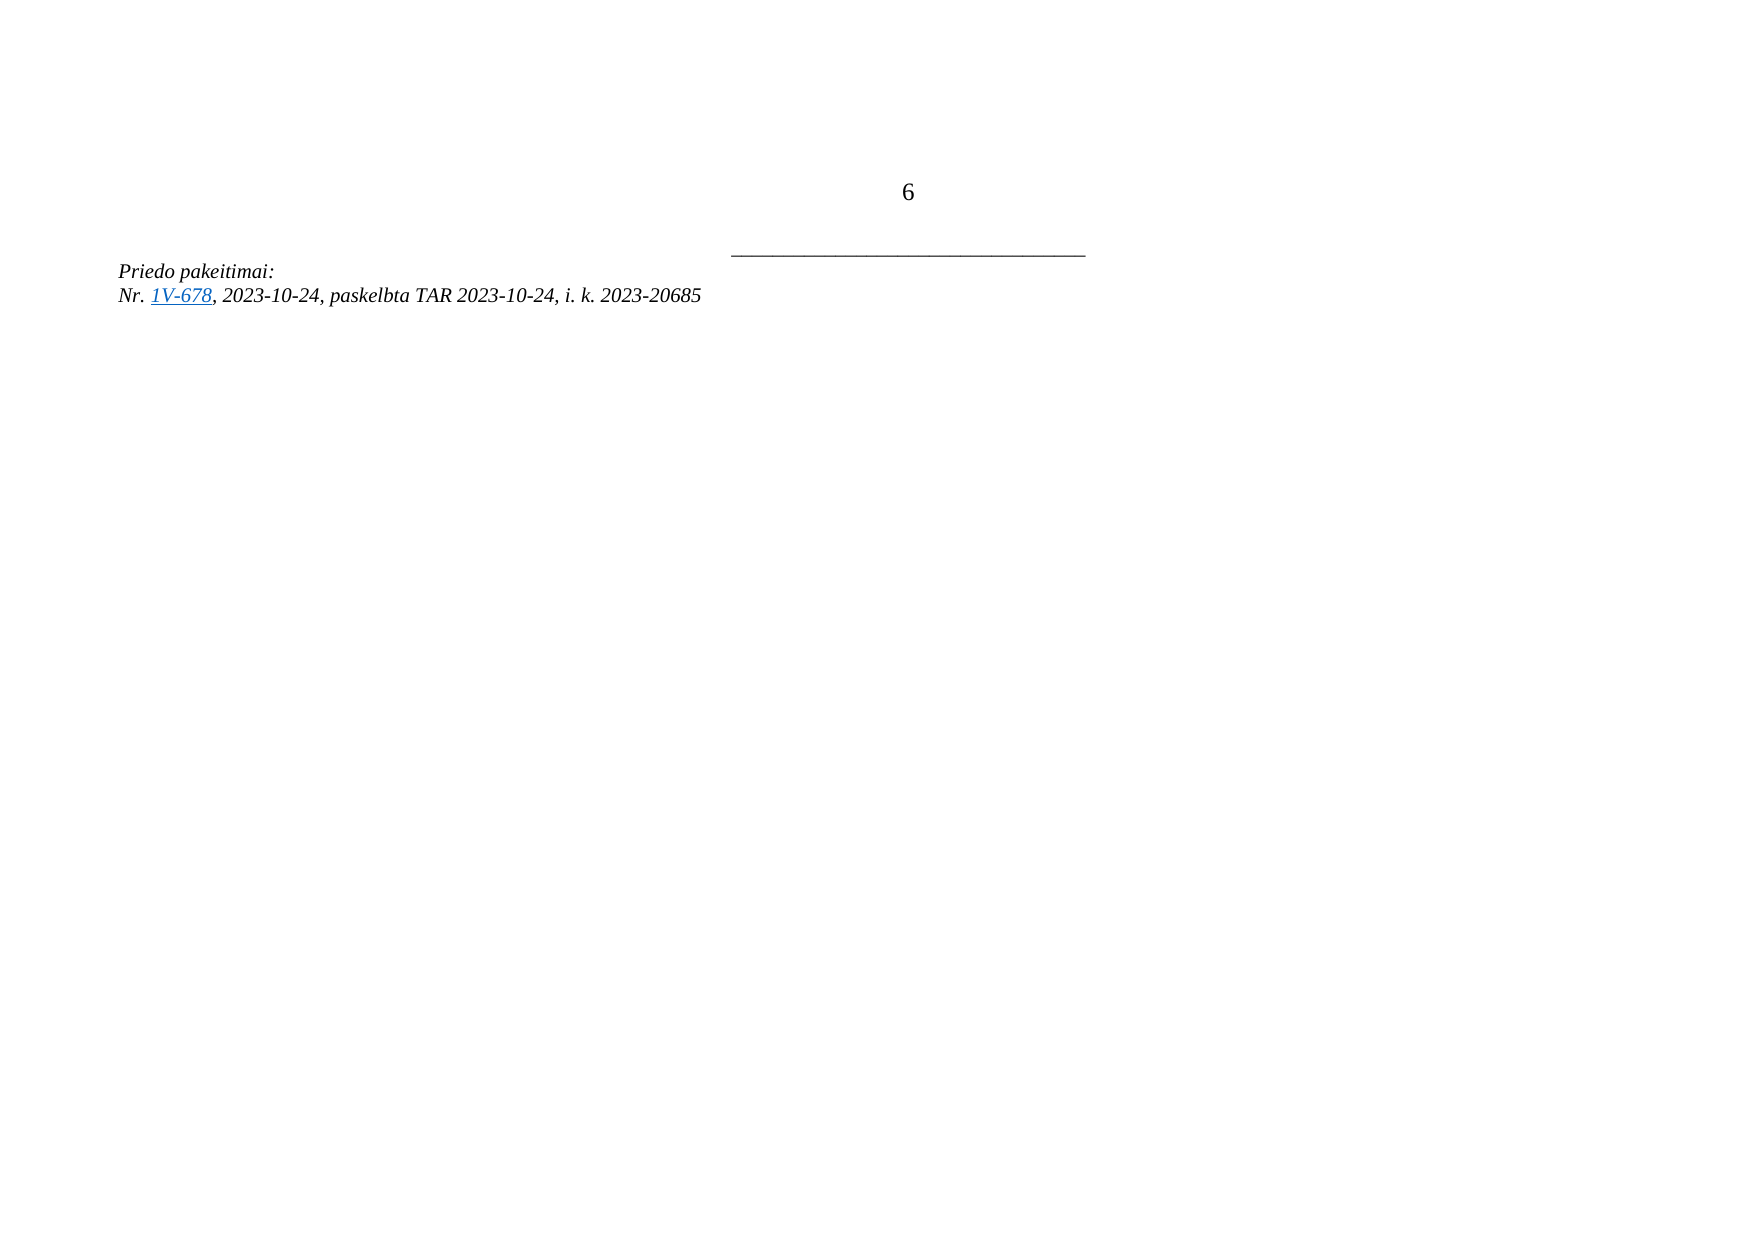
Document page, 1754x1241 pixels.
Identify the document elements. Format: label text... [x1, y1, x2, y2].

text Priedo pakeitimai: [118, 259, 1698, 283]
text Nr. 1V-678, 2023-10-24, paskelbta TAR 2023-10-24, i. k. 2023-20685 [118, 283, 1698, 307]
text __________________________________ [118, 235, 1698, 259]
